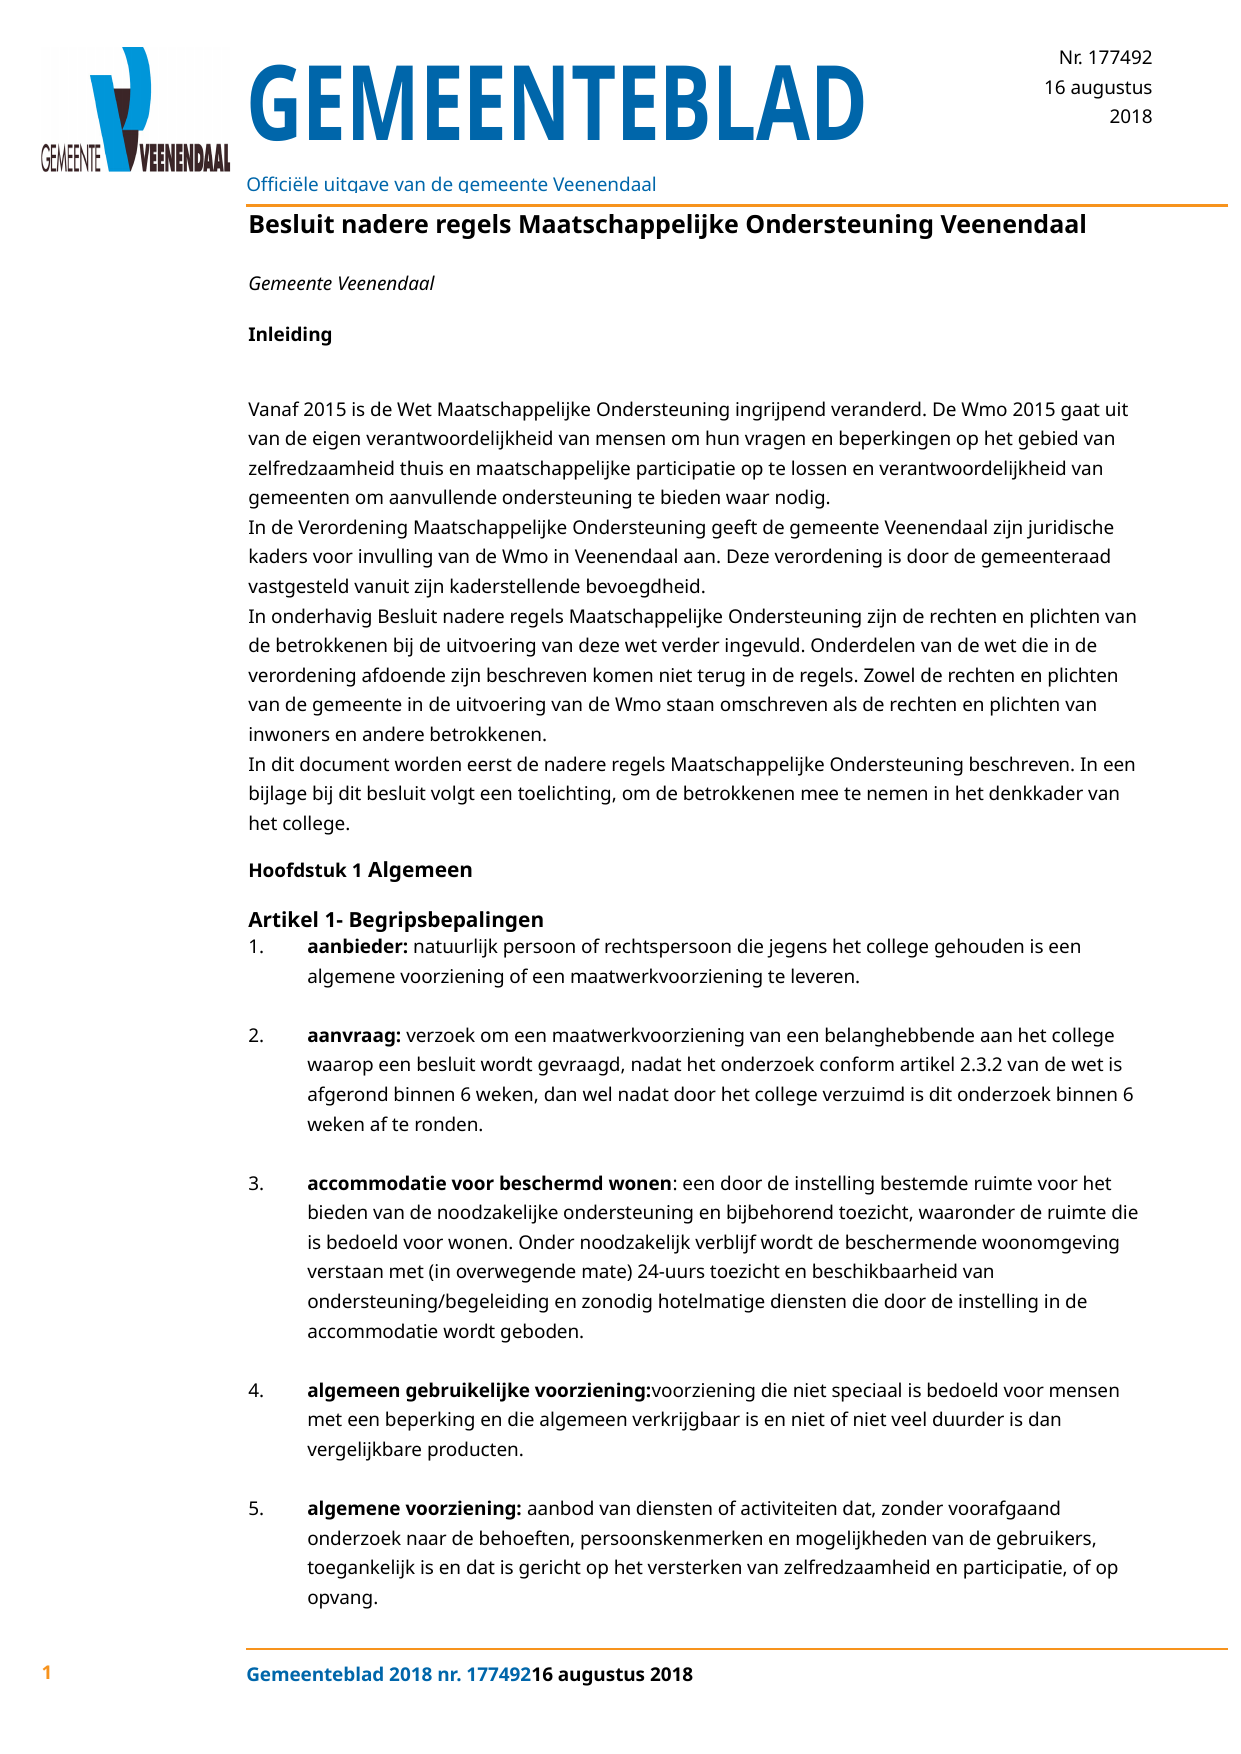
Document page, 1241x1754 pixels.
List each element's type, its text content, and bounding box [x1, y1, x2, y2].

text Gemeente Veenendaal [248, 270, 1152, 296]
picture [123, 47, 231, 172]
list algemene voorziening: aanbod van diensten of activiteiten dat, zonder voorafgaand onderzoek naar de behoeften, persoonskenmerken en mogelijkheden van de gebruikers, toegankelijk is en dat is gericht op het versterken van zelfredzaamheid en participatie, of op opvang. [248, 1495, 1152, 1610]
picture [41, 47, 130, 172]
list aanvraag: verzoek om een maatwerkvoorziening van een belanghebbende aan het college waarop een besluit wordt gevraagd, nadat het onderzoek conform artikel 2.3.2 van de wet is afgerond binnen 6 weken, dan wel nadat door het college verzuimd is dit onderzoek binnen 6 weken af te ronden. [248, 1022, 1152, 1136]
text Hoofdstuk 1 Algemeen [248, 856, 1152, 884]
text In de Verordening Maatschappelijke Ondersteuning geeft de gemeente Veenendaal zijn juridische kaders voor invulling van de Wmo in Veenendaal aan. Deze verordening is door de gemeenteraad vastgesteld vanuit zijn kaderstellende bevoegdheid. [248, 514, 1152, 599]
text In dit document worden eerst de nadere regels Maatschappelijke Ondersteuning beschreven. In een bijlage bij dit besluit volgt een toelichting, om de betrokkenen mee te nemen in het denkkader van het college. [248, 751, 1152, 836]
text Artikel 1- Begripsbepalingen [248, 905, 1152, 933]
list accommodatie voor beschermd wonen: een door de instelling bestemde ruimte voor het bieden van de noodzakelijke ondersteuning en bijbehorend toezicht, waaronder de ruimte die is bedoeld voor wonen. Onder noodzakelijk verblijf wordt de beschermende woonomgeving verstaan met (in overwegende mate) 24-uurs toezicht en beschikbaarheid van ondersteuning/begeleiding en zonodig hotelmatige diensten die door de instelling in de accommodatie wordt geboden. [248, 1170, 1152, 1343]
list aanbieder: natuurlijk persoon of rechtspersoon die jegens het college gehouden is een algemene voorziening of een maatwerkvoorziening te leveren. [248, 933, 1152, 988]
text Besluit nadere regels Maatschappelijke Ondersteuning Veenendaal [248, 207, 1152, 241]
text Inleiding [248, 321, 1152, 346]
text In onderhavig Besluit nadere regels Maatschappelijke Ondersteuning zijn de rechten en plichten van de betrokkenen bij de uitvoering van deze wet verder ingevuld. Onderdelen van de wet die in de verordening afdoende zijn beschreven komen niet terug in de regels. Zowel de rechten en plichten van de gemeente in de uitvoering van de Wmo staan omschreven als de rechten en plichten van inwoners en andere betrokkenen. [248, 603, 1152, 747]
list algemeen gebruikelijke voorziening:voorziening die niet speciaal is bedoeld voor mensen met een beperking en die algemeen verkrijgbaar is en niet of niet veel duurder is dan vergelijkbare producten. [248, 1377, 1152, 1462]
text Vanaf 2015 is de Wet Maatschappelijke Ondersteuning ingrijpend veranderd. De Wmo 2015 gaat uit van de eigen verantwoordelijkheid van mensen om hun vragen en beperkingen op het gebied van zelfredzaamheid thuis en maatschappelijke participatie op te lossen en verantwoordelijkheid van gemeenten om aanvullende ondersteuning te bieden waar nodig. [248, 396, 1152, 510]
